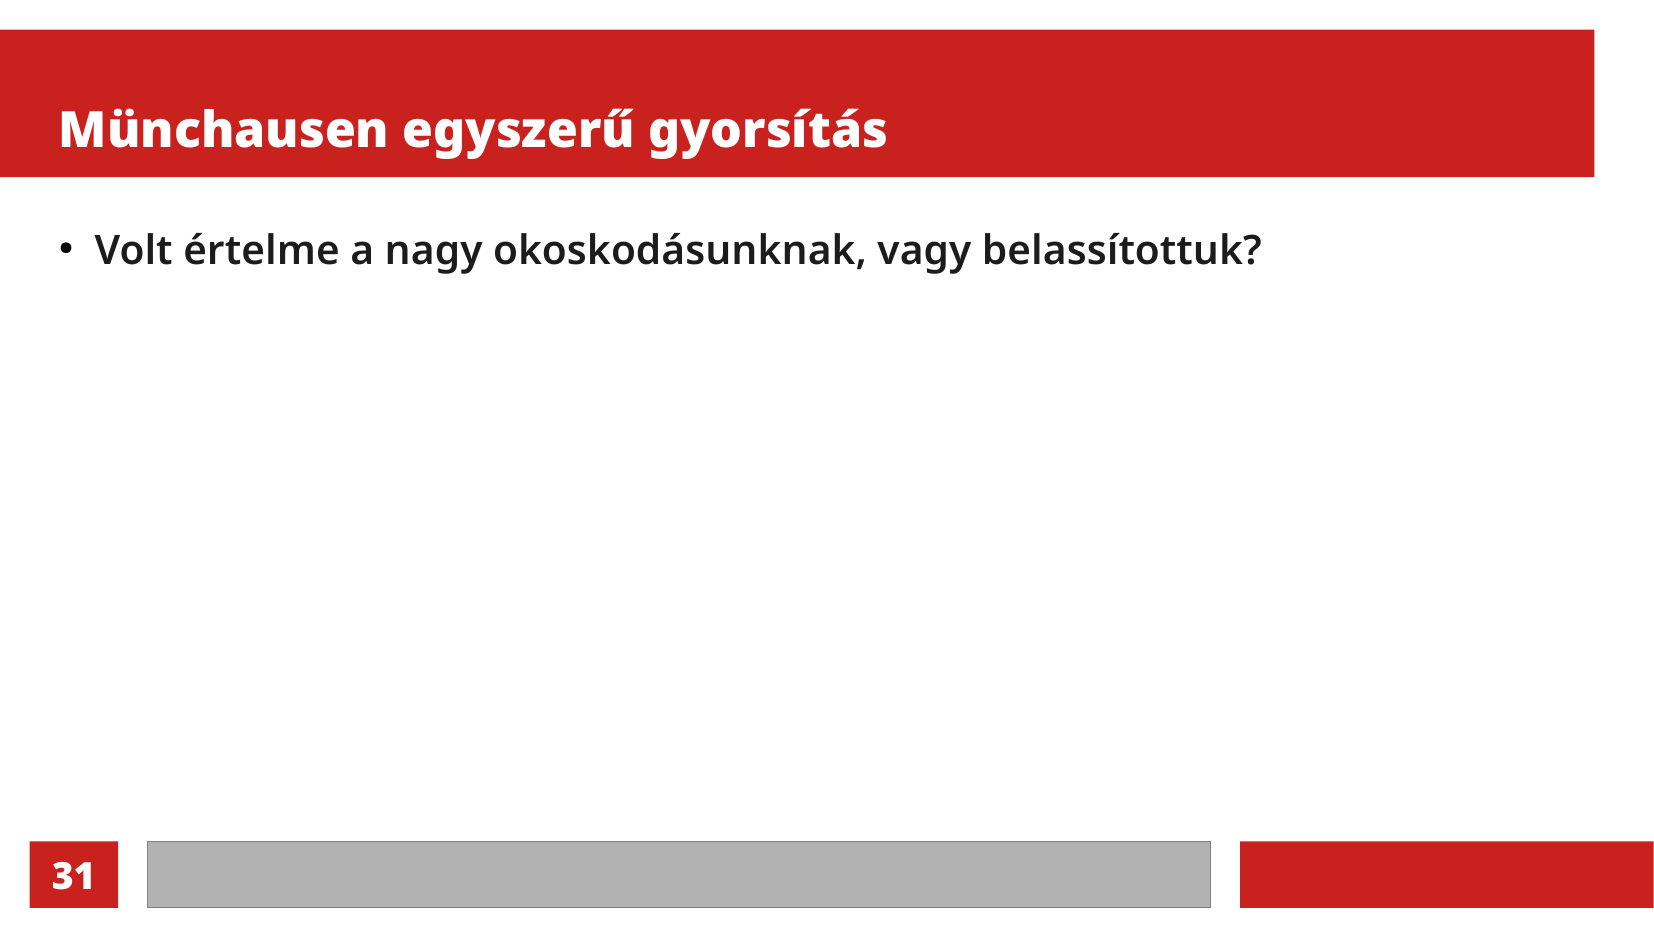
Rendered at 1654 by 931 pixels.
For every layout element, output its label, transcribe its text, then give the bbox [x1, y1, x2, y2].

list Volt értelme a nagy okoskodásunknak, vagy belassítottuk? [59, 221, 1565, 768]
title Münchausen egyszerű gyorsítás [59, 44, 1595, 163]
